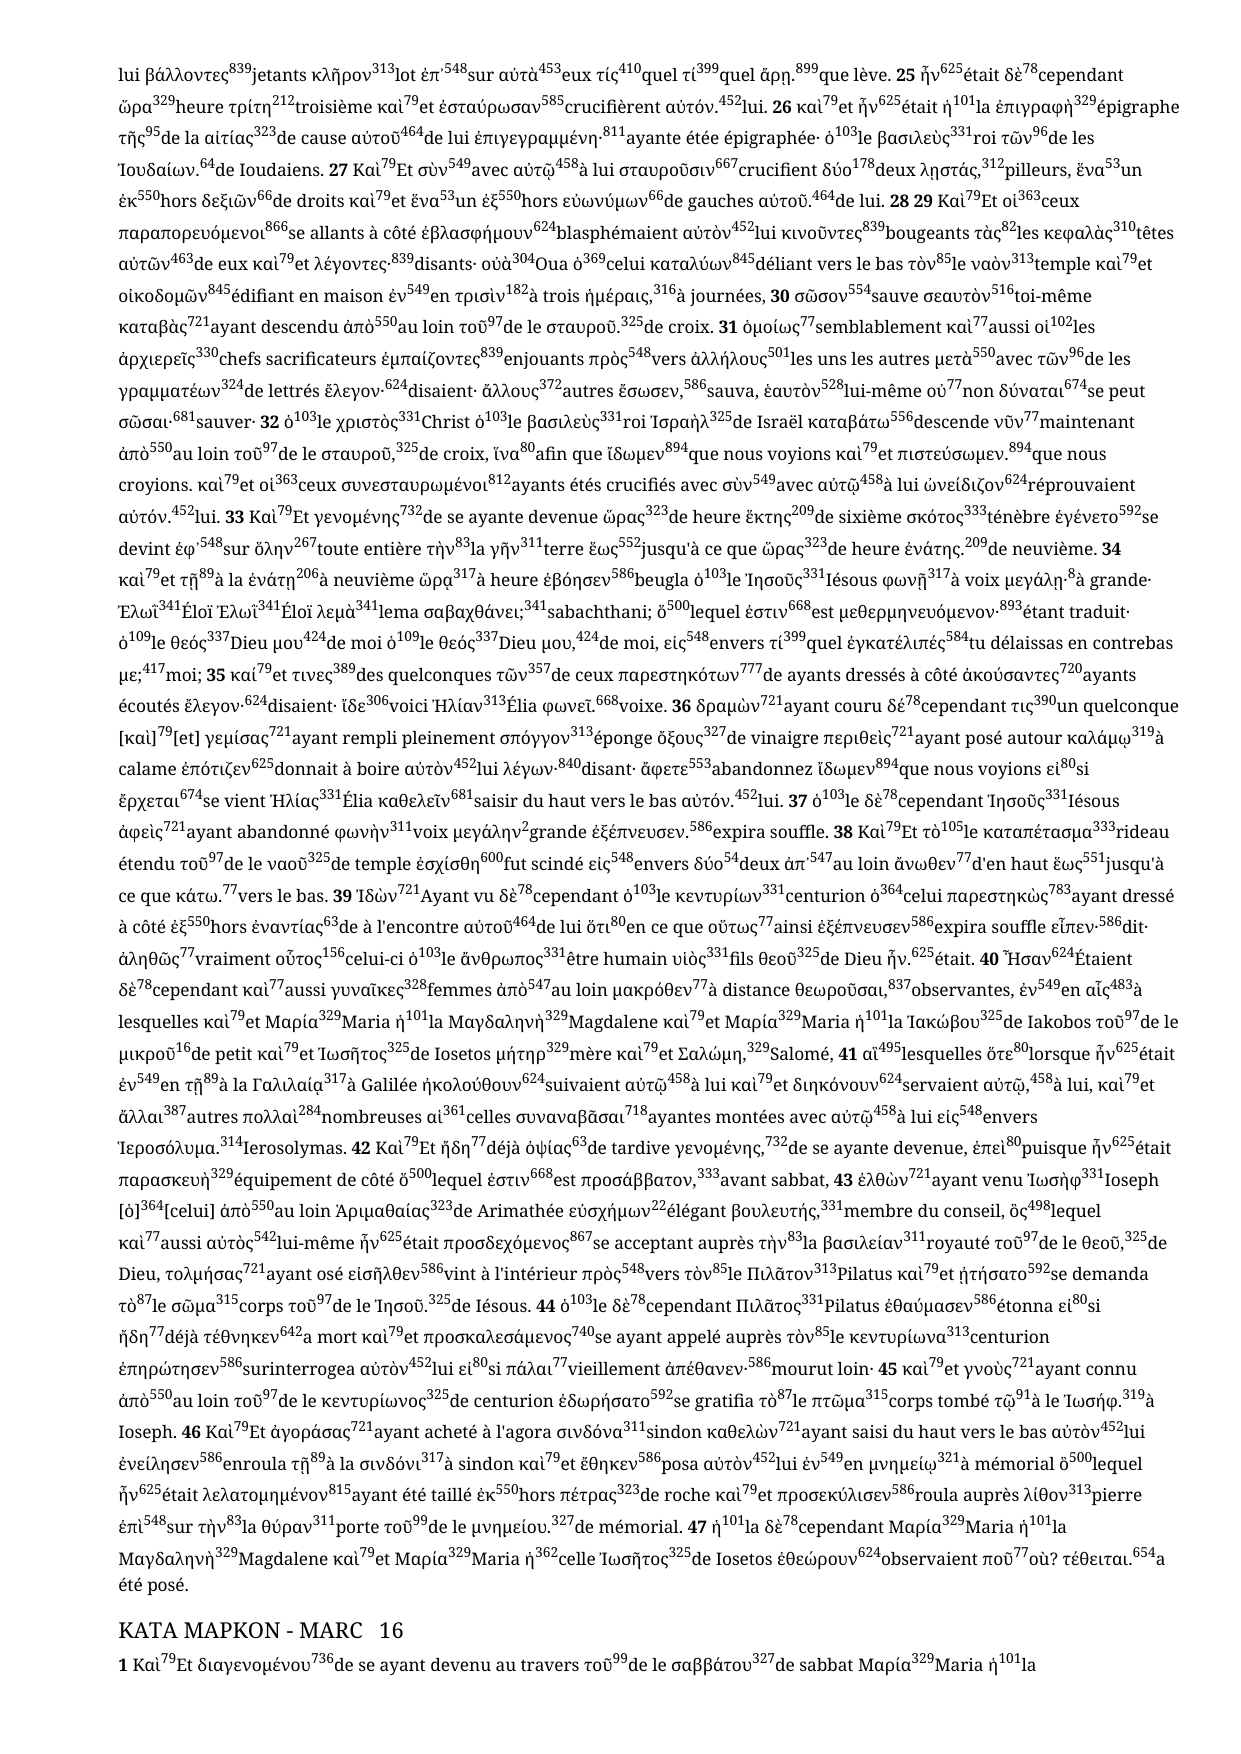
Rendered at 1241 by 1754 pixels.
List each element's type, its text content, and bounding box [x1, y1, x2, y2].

text ΚΑΤΑ ΜΑΡΚΟΝ - MARC 16 [118, 1615, 1181, 1645]
text 1 Καὶ79Et εὐθὺς77directement πρωῒ77matinalement συμβούλιον315délibération ensemble ποιήσαντες720ayants faits οἱ102les ἀρχιερεῖς330chefs sacrificateurs μετὰ550avec τῶν96de les πρεσβυτέρων64de plus anciens καὶ79et γραμματέων324de lettrés καὶ79et ὅλον289tout entier τὸ105le συνέδριον,333sanhédrin, δήσαντες720ayants attachés de lien τὸν85le Ἰησοῦν313Iésous ἀπήνεγκαν585portèrent au loin καὶ79et παρέδωκαν585transmirent Πιλάτῳ.319à Pilatus. 2 Καὶ79Et ἐπηρώτησεν586surinterrogea αὐτὸν452lui ὁ103le Πιλᾶτος·331Pilatus· σὺ448toi εἶ666tu es ὁ103le βασιλεὺς331roi τῶν96de les Ἰουδαίων;64de Ioudaiens; ὁ469celui δὲ78cependant ἀποκριθεὶς760ayant été répondu αὐτῷ458à lui λέγει·668dit· σὺ448toi λέγεις.666tu dis. 3 καὶ79et κατηγόρουν624accusaient αὐτοῦ464de lui οἱ102les ἀρχιερεῖς330chefs sacrificateurs πολλά.374nombreux. 4 ὁ103le δὲ78cependant Πιλᾶτος331Pilatus πάλιν77de nouveau ἐπηρώτα625surinterrogeait αὐτὸν452lui λέγων·840disant· οὐκ77non ἀποκρίνῃ672tu te réponds οὐδέν;375aucun; ἴδε306voici πόσα398combien grands? σου442de toi κατηγοροῦσιν.667accusent. 5 ὁ103le δὲ78cependant Ἰησοῦς331Iésous οὐκέτι77non plus οὐδὲν375aucun ἀπεκρίθη,600fut répondu, ὥστε80de sorte que θαυμάζειν689étonner τὸν85le Πιλᾶτον.313Pilatus. 6 Κατὰ548Selon δὲ78cependant ἑορτὴν311fête ἀπέλυεν625déliait au loin αὐτοῖς457à eux ἕνα179un δέσμιον313lié ὃν480lequel παρῃτοῦντο.630se demandaient à côté. 7 ἦν625était δὲ78cependant ὁ364celui λεγόμενος891étant dit Βαραββᾶς331Bar-Abba μετὰ550avec τῶν96de les στασιαστῶν324de rebelles δεδεμένος813ayant été attaché de lien οἵτινες497lesquels des quelconques ἐν549en τῇ89à la στάσει317à dressement φόνον313meurtre πεποιήκεισαν.658avaient fait. 8 καὶ79et ἀναβὰς721ayant monté ὁ103le ὄχλος331foule ἤρξατο592se origina αἰτεῖσθαι690se demander καθὼς77de haut en bas comme ἐποίει625faisait αὐτοῖς.457à eux. 9 ὁ103le δὲ78cependant Πιλᾶτος331Pilatus ἀπεκρίθη600fut répondu αὐτοῖς457à eux λέγων·840disant· θέλετε665vous voulez ἀπολύσω895que je délie au loin ὑμῖν438à vous τὸν85le βασιλέα313roi τῶν96de les Ἰουδαίων;64de Ioudaiens; 10 ἐγίνωσκεν625connaissait γὰρ79car ὅτι80en ce que διὰ548par le fait de φθόνον313envie παραδεδώκεισαν658avaient transmis αὐτὸν452lui οἱ102les ἀρχιερεῖς.330chefs sacrificateurs. 11 οἱ102les δὲ78cependant ἀρχιερεῖς330chefs sacrificateurs ἀνέσεισαν585secouèrent de bas en haut τὸν85le ὄχλον313foule ἵνα80afin que μᾶλλον77davantage τὸν85le Βαραββᾶν313Bar-Abba ἀπολύσῃ899que délie au loin αὐτοῖς.457à eux. 12 ὁ103le δὲ78cependant Πιλᾶτος331Pilatus πάλιν77de nouveau ἀποκριθεὶς760ayant été répondu ἔλεγεν625disait αὐτοῖς·457à eux· τί399quel οὖν79donc [θέλετε]665[vous voulez] ποιήσω895que je fasse [ὃν480[lequel λέγετε]665vous dites] τὸν85le βασιλέα313roi τῶν96de les Ἰουδαίων;64de Ioudaiens; 13 οἱ468ceux δὲ78cependant πάλιν77de nouveau ἔκραξαν·585croassèrent· σταύρωσον554crucifie αὐτόν.452lui. 14 ὁ103le δὲ78cependant Πιλᾶτος331Pilatus ἔλεγεν625disait αὐτοῖς·457à eux· τί163quel γὰρ79car ἐποίησεν586fit κακόν;55malicieux; οἱ468ceux δὲ78cependant περισσῶς77surabondamment ἔκραξαν·585croassèrent· σταύρωσον554crucifie αὐτόν.452lui. 15 Ὁ103Le δὲ78cependant Πιλᾶτος331Pilatus βουλόμενος867se ayant dessein τῷ91à le ὄχλῳ319à foule τὸ87le ἱκανὸν55assez-important ποιῆσαι681faire ἀπέλυσεν586délia au loin αὐτοῖς457à eux τὸν85le Βαραββᾶν,313Bar-Abba, καὶ79et παρέδωκεν586transmit τὸν85le Ἰησοῦν313Iésous φραγελλώσας721ayant flagellé ἵνα80afin que σταυρωθῇ.911que soit crucifié. 16 Οἱ102Les δὲ78cependant στρατιῶται330soldats ἀπήγαγον585conduisirent au loin αὐτὸν452lui ἔσω552dedans τῆς95de la αὐλῆς,323de cour, ὅ500lequel ἐστιν668est πραιτώριον,333prétoire, καὶ79et συγκαλοῦσιν667appellent ensemble ὅλην267toute entière τὴν83la σπεῖραν.311spirale. 17 καὶ79et ἐνδιδύσκουσιν667habillent dans αὐτὸν452lui πορφύραν311porphyre καὶ79et περιτιθέασιν667posent autour αὐτῷ458à lui πλέξαντες720ayants tressés ἀκάνθινον4épineuse στέφανον·313couronne· 18 καὶ79et ἤρξαντο591se originèrent ἀσπάζεσθαι690se saluer αὐτόν·452lui· χαῖρε,308sois de joie, βασιλεῦ337roi τῶν96de les Ἰουδαίων·64de Ioudaiens· 19 καὶ79et ἔτυπτον624tapaient αὐτοῦ464de lui τὴν83la κεφαλὴν311tête καλάμῳ319à calame καὶ79et ἐνέπτυον624crachaient envers αὐτῷ458à lui καὶ79et τιθέντες839posants τὰ86les γόνατα314genoux προσεκύνουν624prosternaient vers αὐτῷ.458à lui. 20 Καὶ79Et ὅτε80lorsque ἐνέπαιξαν585enjouèrent αὐτῷ,458à lui, ἐξέδυσαν585dévêtirent αὐτὸν452lui τὴν83la πορφύραν311porphyre καὶ79et ἐνέδυσαν585envêtirent αὐτὸν452lui τὰ86les ἱμάτια314himations αὐτοῦ.464de lui. Καὶ79Et ἐξάγουσιν667conduisent dehors αὐτὸν452lui ἵνα80afin que σταυρώσωσιν898que crucifient αὐτόν.452lui. 21 καὶ79et ἀγγαρεύουσιν667angarient παράγοντά822menant de côté τινα373un quelconque Σίμωνα313Simon Κυρηναῖον313Cyrénéen ἐρχόμενον849se venant ἀπ᾽550au loin ἀγροῦ,325de champ, τὸν85le πατέρα313père Ἀλεξάνδρου325de Alexandre καὶ79et Ῥούφου,325de Roufos, ἵνα80afin que ἄρῃ899que lève τὸν85le σταυρὸν313croix αὐτοῦ.464de lui. 22 Καὶ79Et φέρουσιν667portent αὐτὸν452lui ἐπὶ548sur τὸν346celui Γολγοθᾶν311Golgotha τόπον,313lieu, ὅ500lequel ἐστιν668est μεθερμηνευόμενον893étant traduit Κρανίου327de Crâne Τόπος.331Lieu. 23 καὶ79et ἐδίδουν624donnaient αὐτῷ458à lui ἐσμυρνισμένον796ayant été mêlé de myrrhe οἶνον·313vin· ὃς498lequel δὲ78cependant οὐκ77non ἔλαβεν.586prit. 24 Καὶ79Et σταυροῦσιν667crucifient αὐτὸν452lui καὶ77aussi διαμερίζονται673se partagent en séparant τὰ86les ἱμάτια314himations αὐτοῦ464de lui βάλλοντες839jetants κλῆρον313lot ἐπ᾽548sur αὐτὰ453eux τίς410quel τί399quel ἄρῃ.899que lève. 25 ἦν625était δὲ78cependant ὥρα329heure τρίτη212troisième καὶ79et ἐσταύρωσαν585crucifièrent αὐτόν.452lui. 26 καὶ79et ἦν625était ἡ101la ἐπιγραφὴ329épigraphe τῆς95de la αἰτίας323de cause αὐτοῦ464de lui ἐπιγεγραμμένη·811ayante étée épigraphée· ὁ103le βασιλεὺς331roi τῶν96de les Ἰουδαίων.64de Ioudaiens. 27 Καὶ79Et σὺν549avec αὐτῷ458à lui σταυροῦσιν667crucifient δύο178deux λῃστάς,312pilleurs, ἕνα53un ἐκ550hors δεξιῶν66de droits καὶ79et ἕνα53un ἐξ550hors εὐωνύμων66de gauches αὐτοῦ.464de lui. 28 29 Καὶ79Et οἱ363ceux παραπορευόμενοι866se allants à côté ἐβλασφήμουν624blasphémaient αὐτὸν452lui κινοῦντες839bougeants τὰς82les κεφαλὰς310têtes αὐτῶν463de eux καὶ79et λέγοντες·839disants· οὐὰ304Oua ὁ369celui καταλύων845déliant vers le bas τὸν85le ναὸν313temple καὶ79et οἰκοδομῶν845édifiant en maison ἐν549en τρισὶν182à trois ἡμέραις,316à journées, 30 σῶσον554sauve σεαυτὸν516toi-même καταβὰς721ayant descendu ἀπὸ550au loin τοῦ97de le σταυροῦ.325de croix. 31 ὁμοίως77semblablement καὶ77aussi οἱ102les ἀρχιερεῖς330chefs sacrificateurs ἐμπαίζοντες839enjouants πρὸς548vers ἀλλήλους501les uns les autres μετὰ550avec τῶν96de les γραμματέων324de lettrés ἔλεγον·624disaient· ἄλλους372autres ἔσωσεν,586sauva, ἑαυτὸν528lui-même οὐ77non δύναται674se peut σῶσαι·681sauver· 32 ὁ103le χριστὸς331Christ ὁ103le βασιλεὺς331roi Ἰσραὴλ325de Israël καταβάτω556descende νῦν77maintenant ἀπὸ550au loin τοῦ97de le σταυροῦ,325de croix, ἵνα80afin que ἴδωμεν894que nous voyions καὶ79et πιστεύσωμεν.894que nous croyions. καὶ79et οἱ363ceux συνεσταυρωμένοι812ayants étés crucifiés avec σὺν549avec αὐτῷ458à lui ὠνείδιζον624réprouvaient αὐτόν.452lui. 33 Καὶ79Et γενομένης732de se ayante devenue ὥρας323de heure ἕκτης209de sixième σκότος333ténèbre ἐγένετο592se devint ἐφ᾽548sur ὅλην267toute entière τὴν83la γῆν311terre ἕως552jusqu'à ce que ὥρας323de heure ἐνάτης.209de neuvième. 34 καὶ79et τῇ89à la ἐνάτῃ206à neuvième ὥρᾳ317à heure ἐβόησεν586beugla ὁ103le Ἰησοῦς331Iésous φωνῇ317à voix μεγάλῃ·8à grande· Ἐλωῒ341Éloï Ἐλωῒ341Éloï λεμὰ341lema σαβαχθάνει;341sabachthani; ὅ500lequel ἐστιν668est μεθερμηνευόμενον·893étant traduit· ὁ109le θεός337Dieu μου424de moi ὁ109le θεός337Dieu μου,424de moi, εἰς548envers τί399quel ἐγκατέλιπές584tu délaissas en contrebas με;417moi; 35 καί79et τινες389des quelconques τῶν357de ceux παρεστηκότων777de ayants dressés à côté ἀκούσαντες720ayants écoutés ἔλεγον·624disaient· ἴδε306voici Ἠλίαν313Élia φωνεῖ.668voixe. 36 δραμὼν721ayant couru δέ78cependant τις390un quelconque [καὶ]79[et] γεμίσας721ayant rempli pleinement σπόγγον313éponge ὄξους327de vinaigre περιθεὶς721ayant posé autour καλάμῳ319à calame ἐπότιζεν625donnait à boire αὐτὸν452lui λέγων·840disant· ἄφετε553abandonnez ἴδωμεν894que nous voyions εἰ80si ἔρχεται674se vient Ἠλίας331Élia καθελεῖν681saisir du haut vers le bas αὐτόν.452lui. 37 ὁ103le δὲ78cependant Ἰησοῦς331Iésous ἀφεὶς721ayant abandonné φωνὴν311voix μεγάλην2grande ἐξέπνευσεν.586expira souffle. 38 Καὶ79Et τὸ105le καταπέτασμα333rideau étendu τοῦ97de le ναοῦ325de temple ἐσχίσθη600fut scindé εἰς548envers δύο54deux ἀπ᾽547au loin ἄνωθεν77d'en haut ἕως551jusqu'à ce que κάτω.77vers le bas. 39 Ἰδὼν721Ayant vu δὲ78cependant ὁ103le κεντυρίων331centurion ὁ364celui παρεστηκὼς783ayant dressé à côté ἐξ550hors ἐναντίας63de à l'encontre αὐτοῦ464de lui ὅτι80en ce que οὕτως77ainsi ἐξέπνευσεν586expira souffle εἶπεν·586dit· ἀληθῶς77vraiment οὗτος156celui-ci ὁ103le ἄνθρωπος331être humain υἱὸς331fils θεοῦ325de Dieu ἦν.625était. 40 Ἦσαν624Étaient δὲ78cependant καὶ77aussi γυναῖκες328femmes ἀπὸ547au loin μακρόθεν77à distance θεωροῦσαι,837observantes, ἐν549en αἷς483à lesquelles καὶ79et Μαρία329Maria ἡ101la Μαγδαληνὴ329Magdalene καὶ79et Μαρία329Maria ἡ101la Ἰακώβου325de Iakobos τοῦ97de le μικροῦ16de petit καὶ79et Ἰωσῆτος325de Iosetos μήτηρ329mère καὶ79et Σαλώμη,329Salomé, 41 αἳ495lesquelles ὅτε80lorsque ἦν625était ἐν549en τῇ89à la Γαλιλαίᾳ317à Galilée ἠκολούθουν624suivaient αὐτῷ458à lui καὶ79et διηκόνουν624servaient αὐτῷ,458à lui, καὶ79et ἄλλαι387autres πολλαὶ284nombreuses αἱ361celles συναναβᾶσαι718ayantes montées avec αὐτῷ458à lui εἰς548envers Ἱεροσόλυμα.314Ierosolymas. 42 Καὶ79Et ἤδη77déjà ὀψίας63de tardive γενομένης,732de se ayante devenue, ἐπεὶ80puisque ἦν625était παρασκευὴ329équipement de côté ὅ500lequel ἐστιν668est προσάββατον,333avant sabbat, 43 ἐλθὼν721ayant venu Ἰωσὴφ331Ioseph [ὁ]364[celui] ἀπὸ550au loin Ἁριμαθαίας323de Arimathée εὐσχήμων22élégant βουλευτής,331membre du conseil, ὃς498lequel καὶ77aussi αὐτὸς542lui-même ἦν625était προσδεχόμενος867se acceptant auprès τὴν83la βασιλείαν311royauté τοῦ97de le θεοῦ,325de Dieu, τολμήσας721ayant osé εἰσῆλθεν586vint à l'intérieur πρὸς548vers τὸν85le Πιλᾶτον313Pilatus καὶ79et ᾐτήσατο592se demanda τὸ87le σῶμα315corps τοῦ97de le Ἰησοῦ.325de Iésous. 44 ὁ103le δὲ78cependant Πιλᾶτος331Pilatus ἐθαύμασεν586étonna εἰ80si ἤδη77déjà τέθνηκεν642a mort καὶ79et προσκαλεσάμενος740se ayant appelé auprès τὸν85le κεντυρίωνα313centurion ἐπηρώτησεν586surinterrogea αὐτὸν452lui εἰ80si πάλαι77vieillement ἀπέθανεν·586mourut loin· 45 καὶ79et γνοὺς721ayant connu ἀπὸ550au loin τοῦ97de le κεντυρίωνος325de centurion ἐδωρήσατο592se gratifia τὸ87le πτῶμα315corps tombé τῷ91à le Ἰωσήφ.319à Ioseph. 46 Καὶ79Et ἀγοράσας721ayant acheté à l'agora σινδόνα311sindon καθελὼν721ayant saisi du haut vers le bas αὐτὸν452lui ἐνείλησεν586enroula τῇ89à la σινδόνι317à sindon καὶ79et ἔθηκεν586posa αὐτὸν452lui ἐν549en μνημείῳ321à mémorial ὃ500lequel ἦν625était λελατομημένον815ayant été taillé ἐκ550hors πέτρας323de roche καὶ79et προσεκύλισεν586roula auprès λίθον313pierre ἐπὶ548sur τὴν83la θύραν311porte τοῦ99de le μνημείου.327de mémorial. 47 ἡ101la δὲ78cependant Μαρία329Maria ἡ101la Μαγδαληνὴ329Magdalene καὶ79et Μαρία329Maria ἡ362celle Ἰωσῆτος325de Iosetos ἐθεώρουν624observaient ποῦ77où? τέθειται.654a été posé. [118, 59, 1181, 1597]
